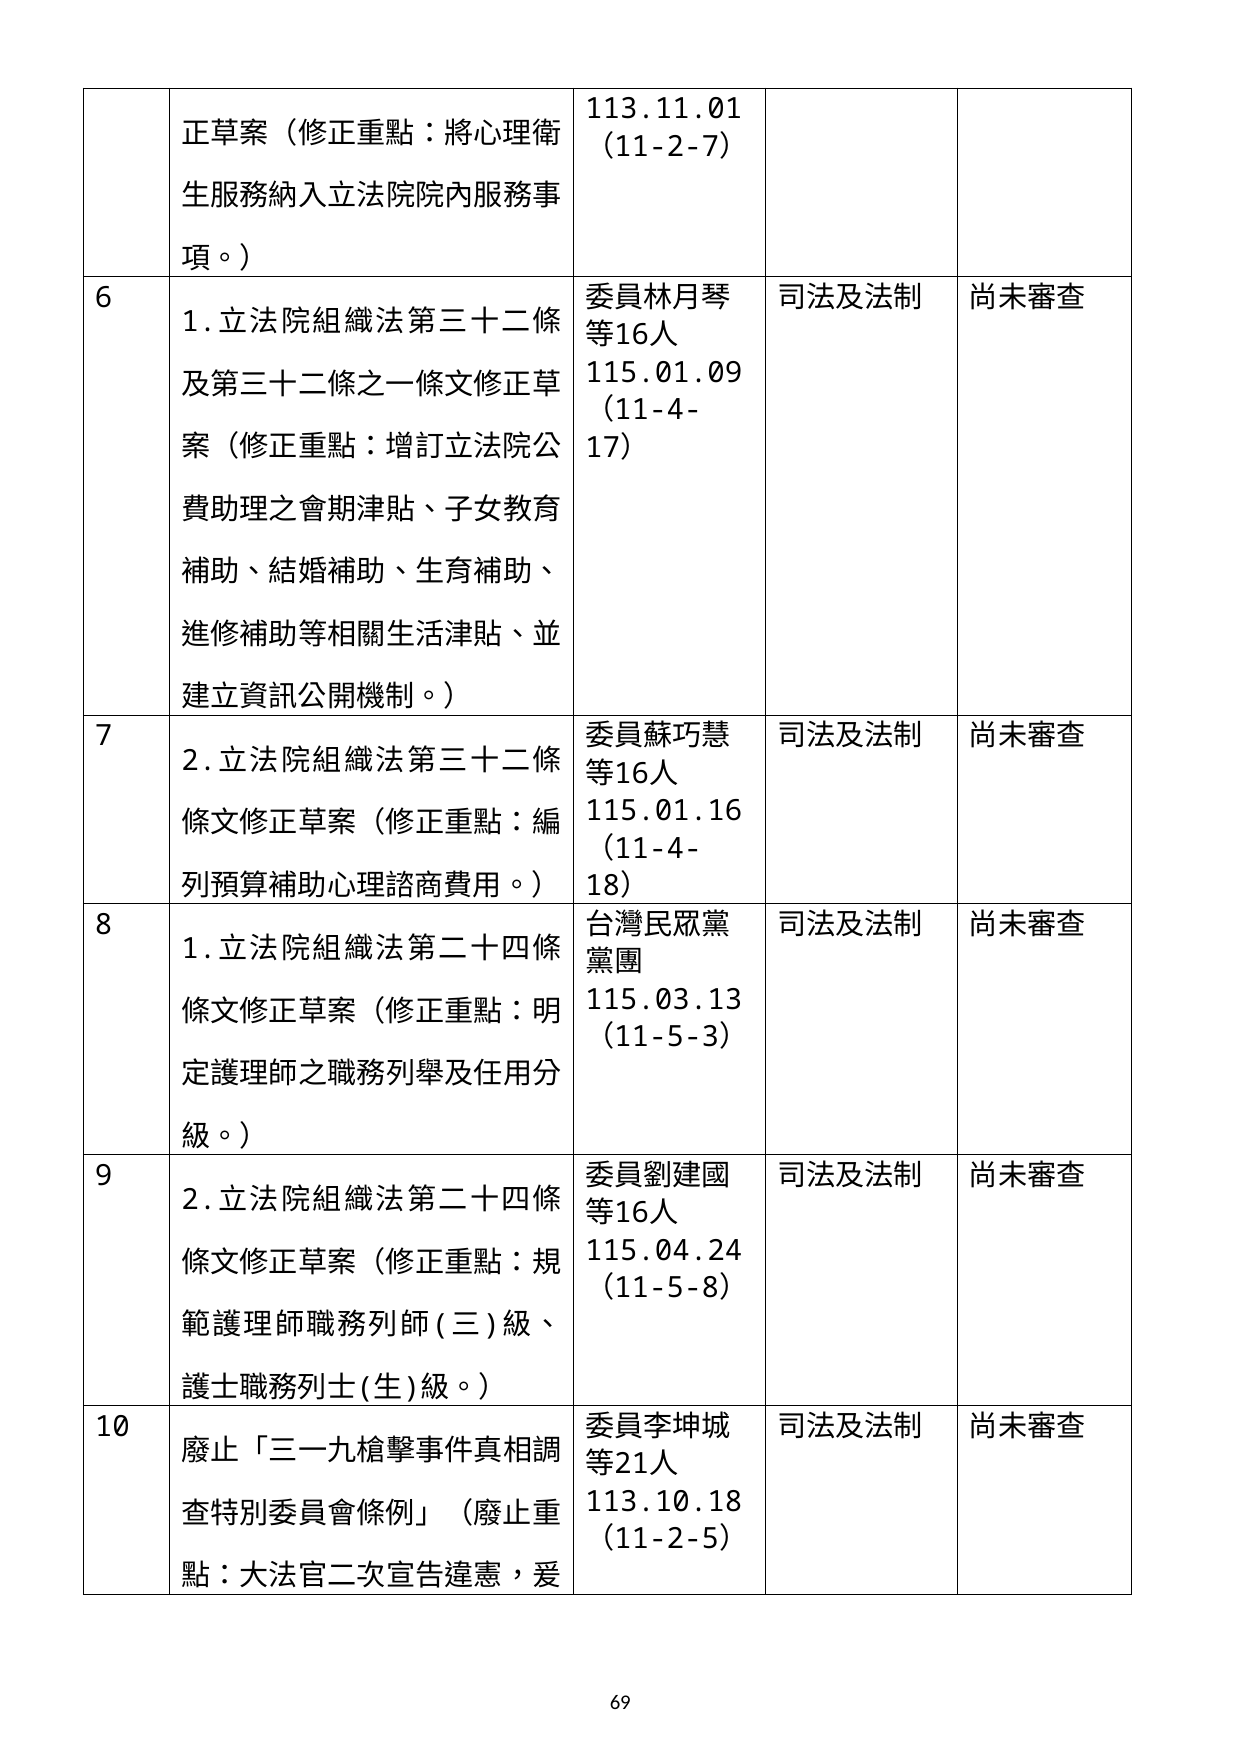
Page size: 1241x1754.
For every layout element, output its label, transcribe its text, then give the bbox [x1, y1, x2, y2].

table_cell 1.立法院組織法第二十四條條文修正草案（修正重點：明定護理師之職務列舉及任用分級。） [170, 904, 573, 1154]
table_cell 司法及法制 [766, 1155, 957, 1405]
table_cell 委員劉建國 等16人 115.04.24 （11-5-8） [574, 1155, 765, 1405]
table_cell 尚未審查 [958, 277, 1131, 715]
table_cell 尚未審查 [958, 1406, 1131, 1594]
table_cell 委員蘇巧慧 等16人 115.01.16 （11-4-18） [574, 716, 765, 903]
table_cell 司法及法制 [766, 716, 957, 903]
table_cell 司法及法制 [766, 277, 957, 715]
table_cell 委員林月琴 等16人 115.01.09 （11-4-17） [574, 277, 765, 715]
table_cell 113.11.01 （11-2-7） [574, 89, 765, 276]
table_cell 8 [84, 904, 169, 1154]
table_cell [766, 89, 957, 276]
table_cell 2.立法院組織法第三十二條條文修正草案（修正重點：編列預算補助心理諮商費用。） [170, 716, 573, 903]
table_cell 2.立法院組織法第二十四條條文修正草案（修正重點：規範護理師職務列師(三)級、護士職務列士(生)級。） [170, 1155, 573, 1405]
table_cell 司法及法制 [766, 904, 957, 1154]
table_cell 1.立法院組織法第三十二條及第三十二條之一條文修正草案（修正重點：增訂立法院公費助理之會期津貼、子女教育補助、結婚補助、生育補助、進修補助等相關生活津貼、並建立資訊公開機制。） [170, 277, 573, 715]
table_cell 廢止「三一九槍擊事件真相調查特別委員會條例」（廢止重點：大法官二次宣告違憲，爰 [170, 1406, 573, 1594]
table_cell 正草案（修正重點：將心理衛生服務納入立法院院內服務事項。） [170, 89, 573, 276]
table_cell [958, 89, 1131, 276]
table_cell 尚未審查 [958, 904, 1131, 1154]
table_cell 司法及法制 [766, 1406, 957, 1594]
table_cell [84, 89, 169, 276]
table_cell 尚未審查 [958, 1155, 1131, 1405]
table_cell 6 [84, 277, 169, 715]
table_cell 委員李坤城 等21人 113.10.18 （11-2-5） [574, 1406, 765, 1594]
table_cell 9 [84, 1155, 169, 1405]
table_cell 尚未審查 [958, 716, 1131, 903]
table_cell 10 [84, 1406, 169, 1594]
table_cell 7 [84, 716, 169, 903]
table_cell 台灣民眾黨黨團 115.03.13 （11-5-3） [574, 904, 765, 1154]
